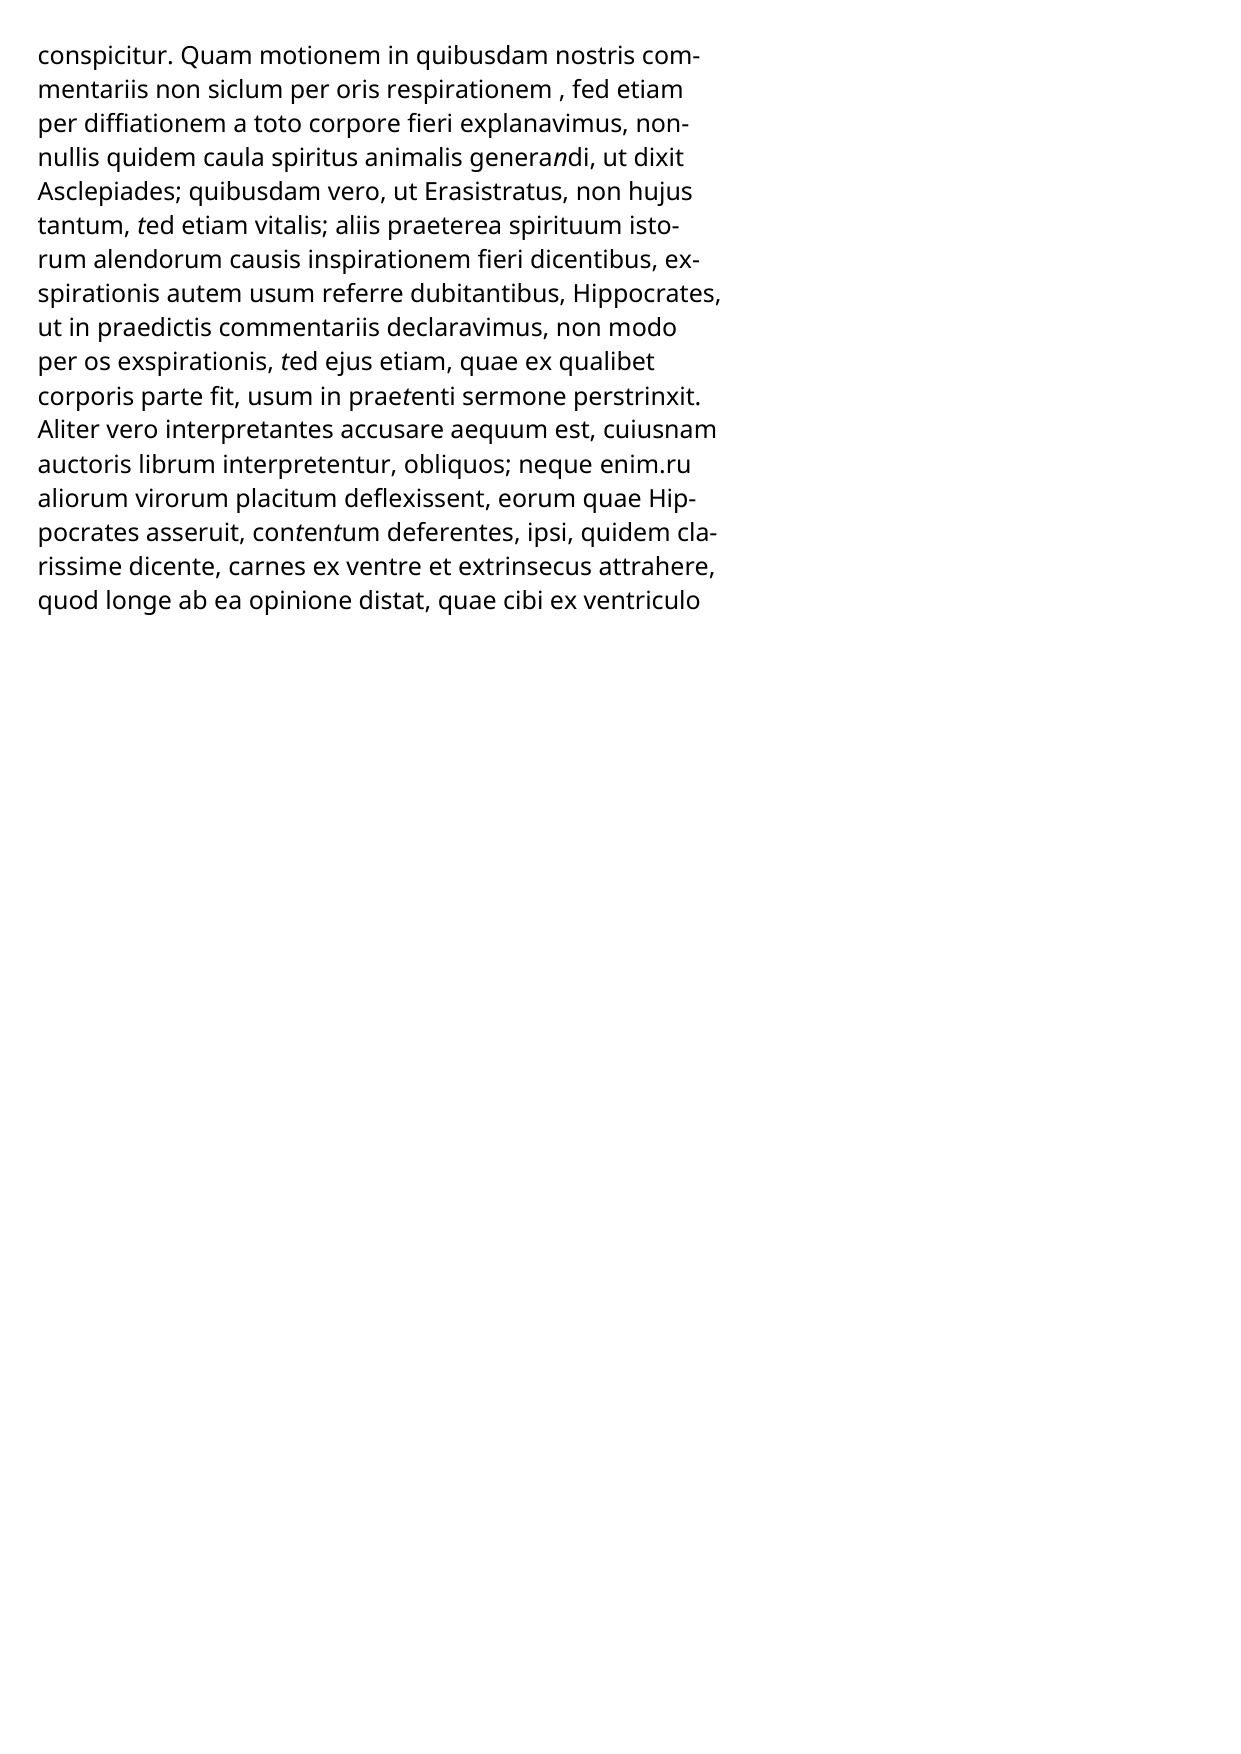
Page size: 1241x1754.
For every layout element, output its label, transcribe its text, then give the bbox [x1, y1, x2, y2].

text conspicitur. Quam motionem in quibusdam nostris com- mentariis non siclum per oris respirationem , fed etiam per diffiationem a toto corpore fieri explanavimus, non- nullis quidem caula spiritus animalis generandi, ut dixit Asclepiades; quibusdam vero, ut Erasistratus, non hujus tantum, ted etiam vitalis; aliis praeterea spirituum isto- rum alendorum causis inspirationem fieri dicentibus, ex- spirationis autem usum referre dubitantibus, Hippocrates, ut in praedictis commentariis declaravimus, non modo per os exspirationis, ted ejus etiam, quae ex qualibet corporis parte fit, usum in praetenti sermone perstrinxit. Aliter vero interpretantes accusare aequum est, cuiusnam auctoris librum interpretentur, obliquos; neque enim.ru aliorum virorum placitum deflexissent, eorum quae Hip- pocrates asseruit, contentum deferentes, ipsi, quidem cla- rissime dicente, carnes ex ventre et extrinsecus attrahere, quod longe ab ea opinione distat, quae cibi ex ventriculo [37, 37, 1203, 617]
